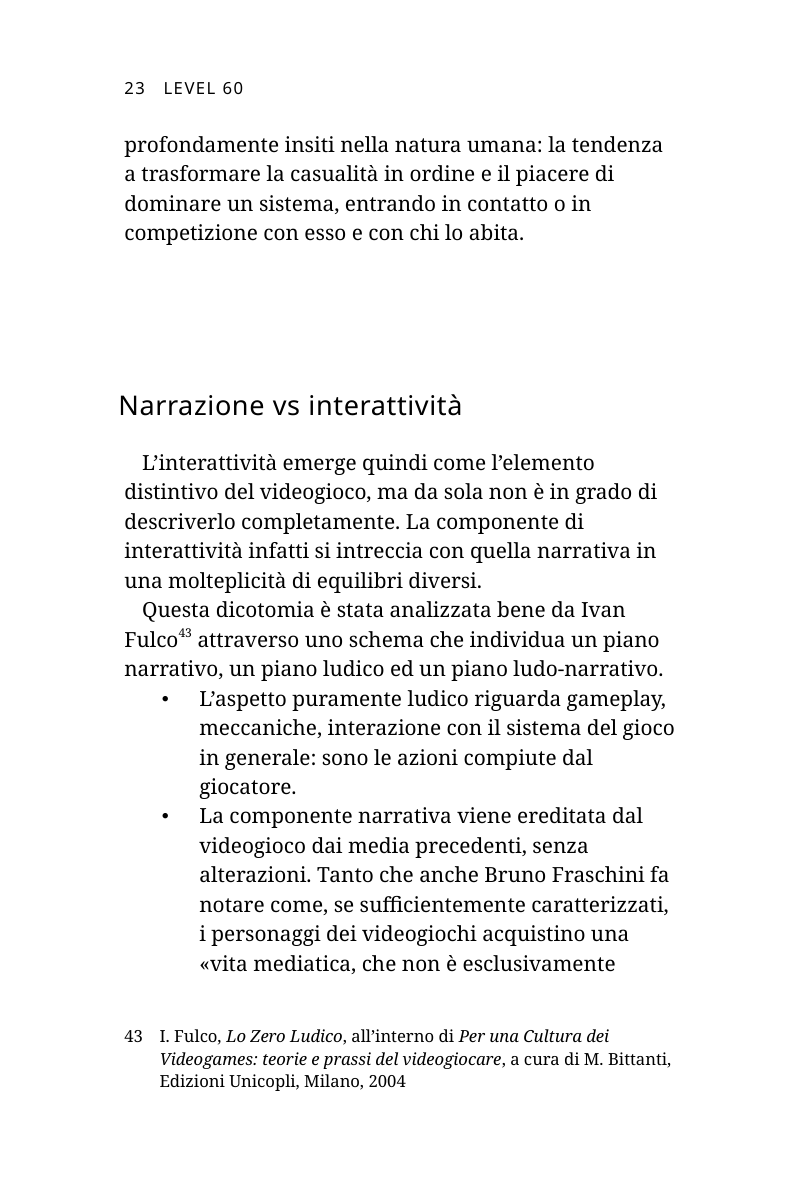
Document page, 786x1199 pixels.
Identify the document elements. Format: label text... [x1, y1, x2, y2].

list La componente narrativa viene ereditata dal videogioco dai media precedenti, senza alterazioni. Tanto che anche Bruno Fraschini fa notare come, se sufficientemente caratterizzati, i personaggi dei videogiochi acquistino una «vita mediatica, che non è esclusivamente [162, 801, 679, 977]
text I. Fulco, Lo Zero Ludico, all’interno di Per una Cultura dei Videogames: teorie e prassi del videogiocare, a cura di M. Bittanti, Edizioni Unicopli, Milano, 2004 [124, 1024, 679, 1093]
list L’aspetto puramente ludico riguarda gameplay, meccaniche, interazione con il sistema del gioco in generale: sono le azioni compiute dal giocatore. [162, 683, 679, 801]
text L’interattività emerge quindi come l’elemento distintivo del videogioco, ma da sola non è in grado di descriverlo completamente. La componente di interattività infatti si intreccia con quella narrativa in una molteplicità di equilibri diversi. [124, 447, 679, 594]
text profondamente insiti nella natura umana: la tendenza a trasformare la casualità in ordine e il piacere di dominare un sistema, entrando in contatto o in competizione con esso e con chi lo abita. [124, 129, 679, 247]
subtitle Narrazione vs interattività [118, 386, 679, 423]
text Questa dicotomia è stata analizzata bene da Ivan Fulco attraverso uno schema che individua un piano narrativo, un piano ludico ed un piano ludo-narrativo. [124, 594, 679, 683]
